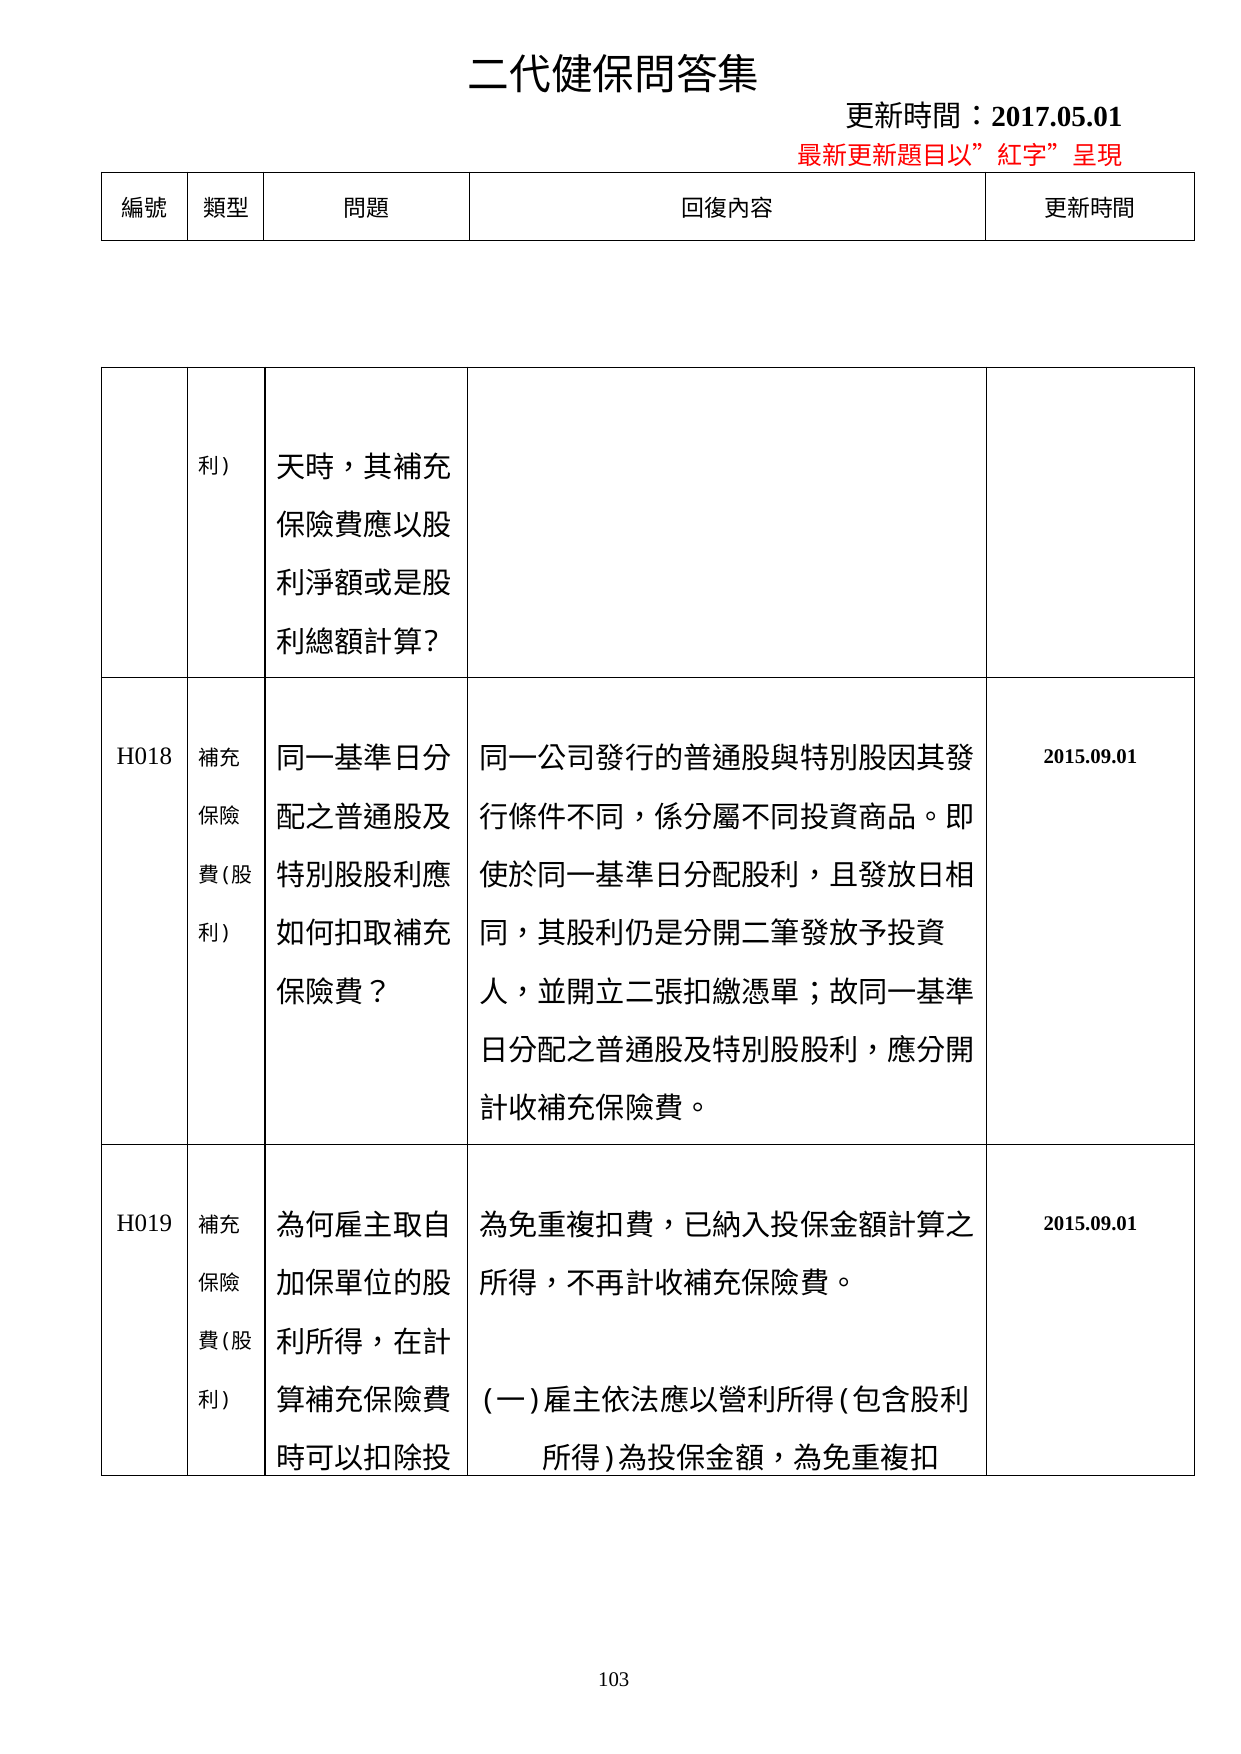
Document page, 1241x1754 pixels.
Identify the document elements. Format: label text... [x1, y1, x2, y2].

table_cell H019 [102, 1145, 187, 1475]
table_cell [468, 368, 986, 677]
table_cell [102, 368, 187, 677]
table_cell 同一基準日分配之普通股及特別股股利應如何扣取補充保險費？ [266, 678, 467, 1144]
table_cell 為何雇主取自加保單位的股利所得，在計算補充保險費時可以扣除投 [266, 1145, 467, 1475]
table_cell 同一公司發行的普通股與特別股因其發行條件不同，係分屬不同投資商品。即使於同一基準日分配股利，且發放日相同，其股利仍是分開二筆發放予投資人，並開立二張扣繳憑單；故同一基準日分配之普通股及特別股股利，應分開計收補充保險費。 [468, 678, 986, 1144]
table_cell 2015.09.01 [987, 1145, 1194, 1475]
table_cell [987, 368, 1194, 677]
table_cell 為免重複扣費，已納入投保金額計算之所得，不再計收補充保險費。 (一)雇主依法應以營利所得(包含股利所得)為投保金額，為免重複扣 [468, 1145, 986, 1475]
table_cell 補充保險費(股利) [188, 678, 264, 1144]
table_cell 利) [188, 368, 264, 677]
table_cell H018 [102, 678, 187, 1144]
table_cell 補充保險費(股利) [188, 1145, 264, 1475]
table_cell 2015.09.01 [987, 678, 1194, 1144]
table_cell 天時，其補充保險費應以股利淨額或是股利總額計算? [266, 368, 467, 677]
